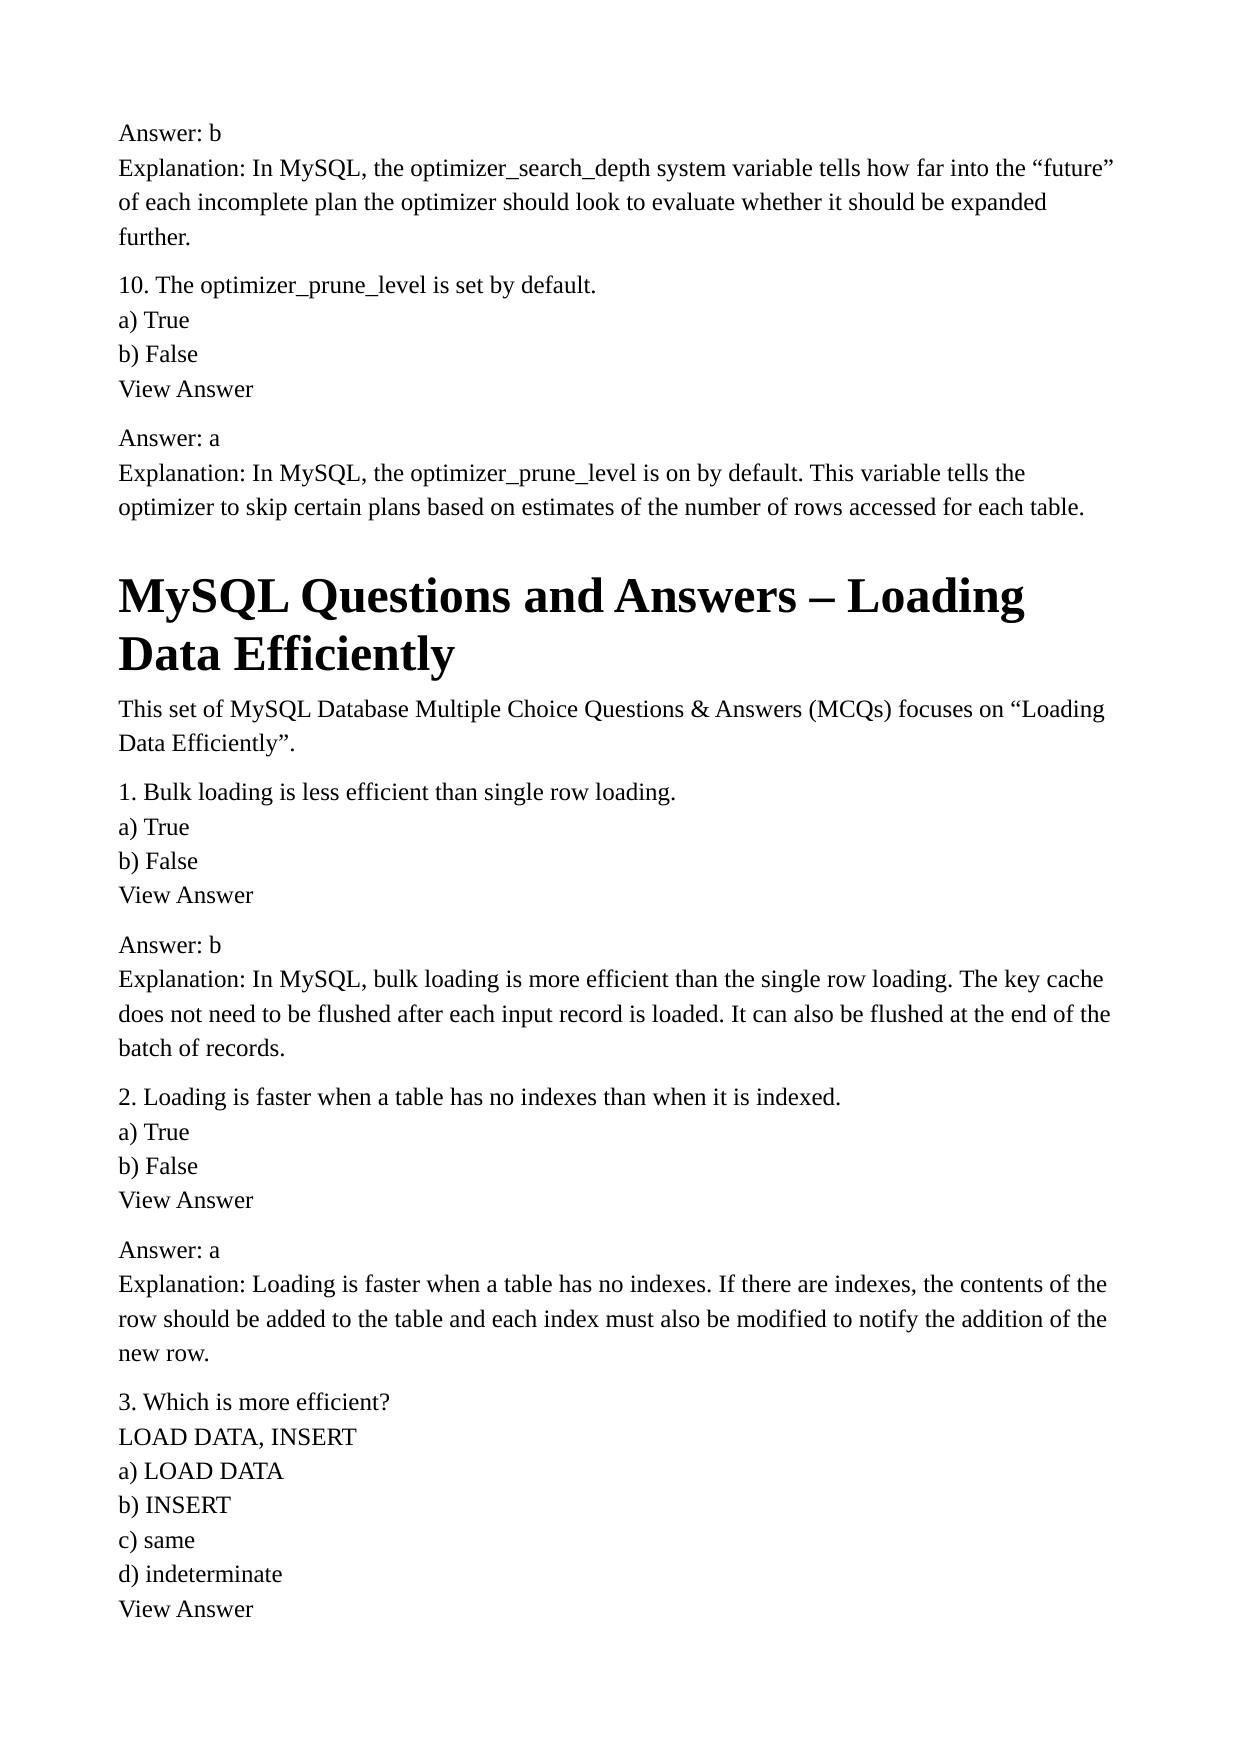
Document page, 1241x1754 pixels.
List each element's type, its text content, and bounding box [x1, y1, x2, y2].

text Answer: a Explanation: Loading is faster when a table has no indexes. If there are indexes, the contents of the row should be added to the table and each index must also be modified to notify the addition of the new row. [118, 1235, 1122, 1367]
text Answer: a Explanation: In MySQL, the optimizer_prune_level is on by default. This variable tells the optimizer to skip certain plans based on estimates of the number of rows accessed for each table. [118, 423, 1122, 521]
subtitle MySQL Questions and Answers – Loading Data Efficiently [118, 566, 1122, 681]
text Answer: b Explanation: In MySQL, bulk loading is more efficient than the single row loading. The key cache does not need to be flushed after each input record is loaded. It can also be flushed at the end of the batch of records. [118, 930, 1122, 1062]
text This set of MySQL Database Multiple Choice Questions & Answers (MCQs) focuses on “Loading Data Efficiently”. [118, 694, 1122, 757]
text 2. Loading is faster when a table has no indexes than when it is indexed. a) True b) False View Answer [118, 1082, 1122, 1214]
text Answer: b Explanation: In MySQL, the optimizer_search_depth system variable tells how far into the “future” of each incomplete plan the optimizer should look to evaluate whether it should be expanded further. [118, 118, 1122, 250]
text 1. Bulk loading is less efficient than single row loading. a) True b) False View Answer [118, 777, 1122, 909]
text 10. The optimizer_prune_level is set by default. a) True b) False View Answer [118, 271, 1122, 403]
text 3. Which is more efficient? LOAD DATA, INSERT a) LOAD DATA b) INSERT c) same d) indeterminate View Answer [118, 1387, 1122, 1623]
